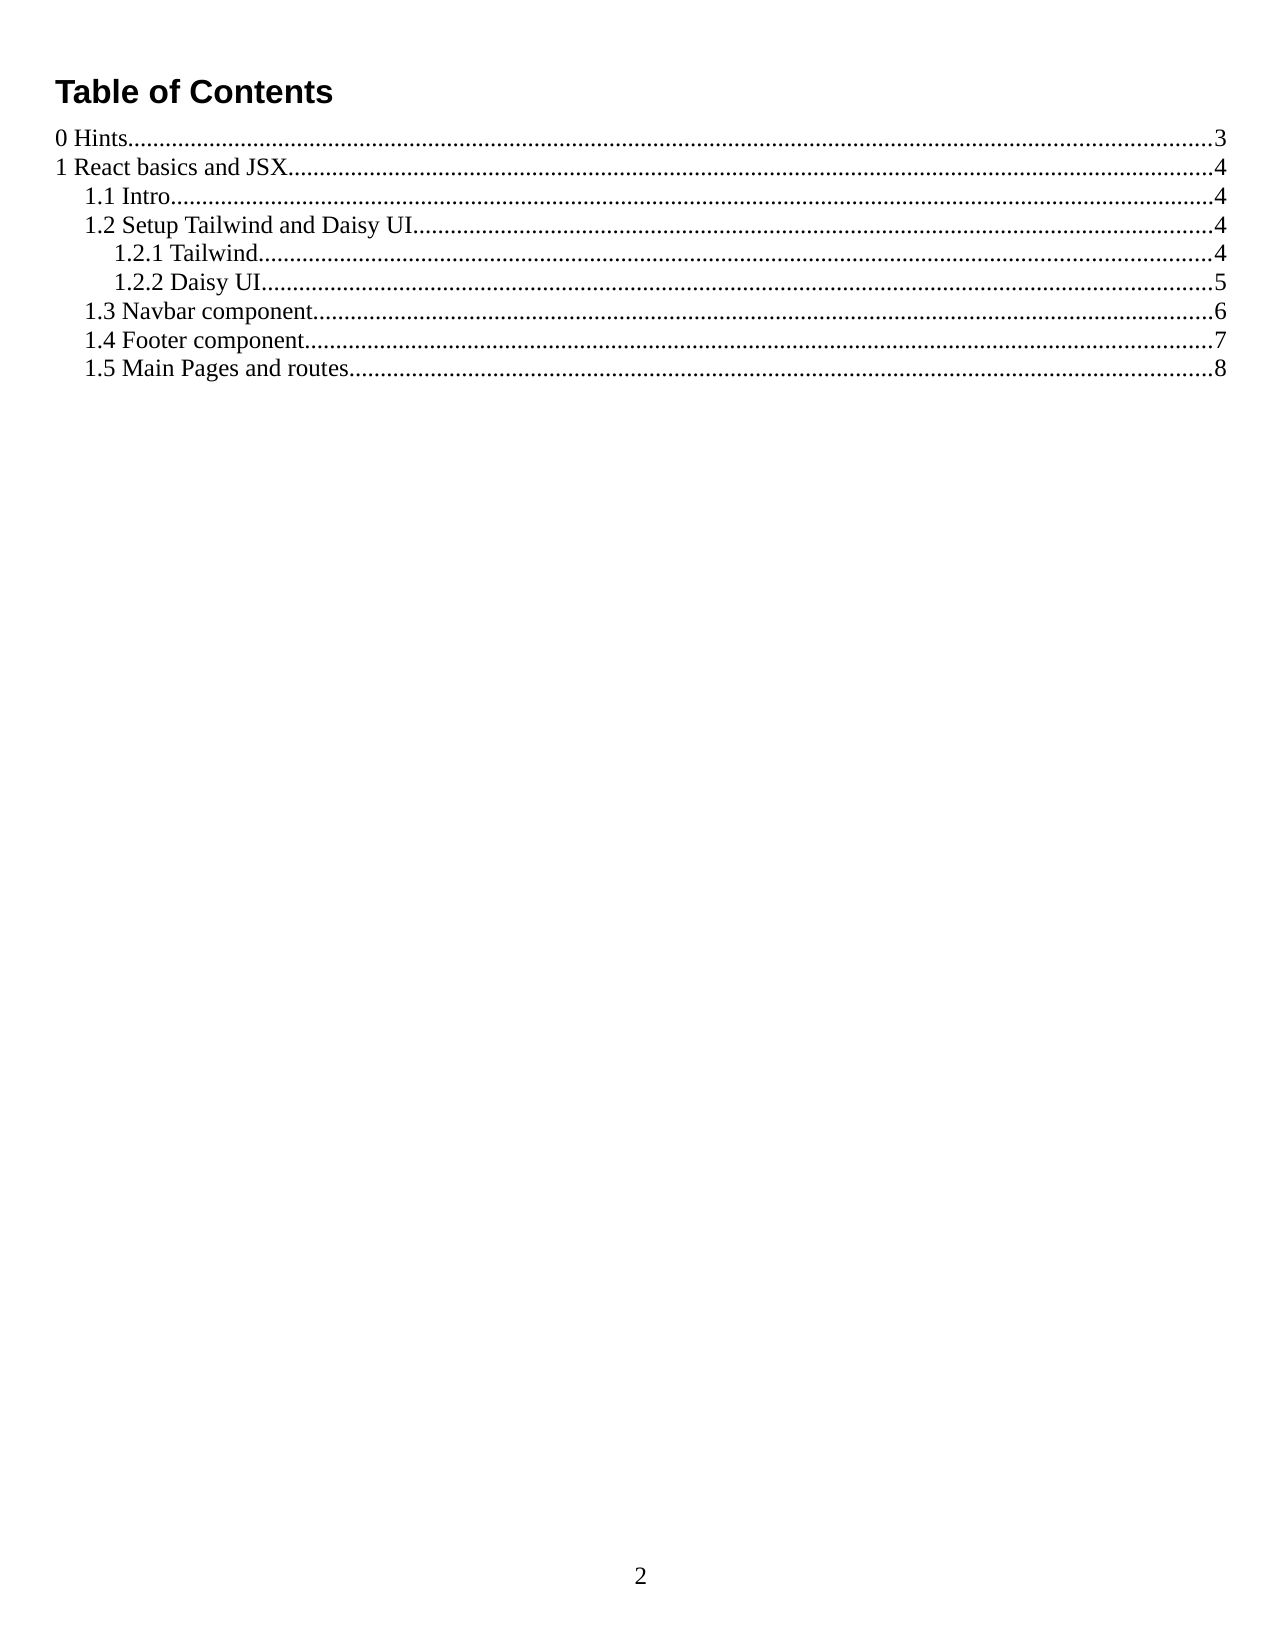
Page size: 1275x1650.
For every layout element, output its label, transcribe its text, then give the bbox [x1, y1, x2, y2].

text 1.2 Setup Tailwind and Daisy UI 4 [84, 210, 1227, 238]
text 1 React basics and JSX 4 [55, 152, 1227, 181]
text 1.2.2 Daisy UI 5 [114, 267, 1227, 296]
text 0 Hints 3 [55, 123, 1227, 152]
text 1.3 Navbar component 6 [84, 296, 1227, 325]
text 1.4 Footer component 7 [84, 325, 1227, 353]
subtitle Table of Contents [55, 73, 1227, 111]
text 1.5 Main Pages and routes 8 [84, 353, 1227, 382]
text 1.1 Intro 4 [84, 181, 1227, 210]
text 1.2.1 Tailwind 4 [114, 238, 1227, 267]
